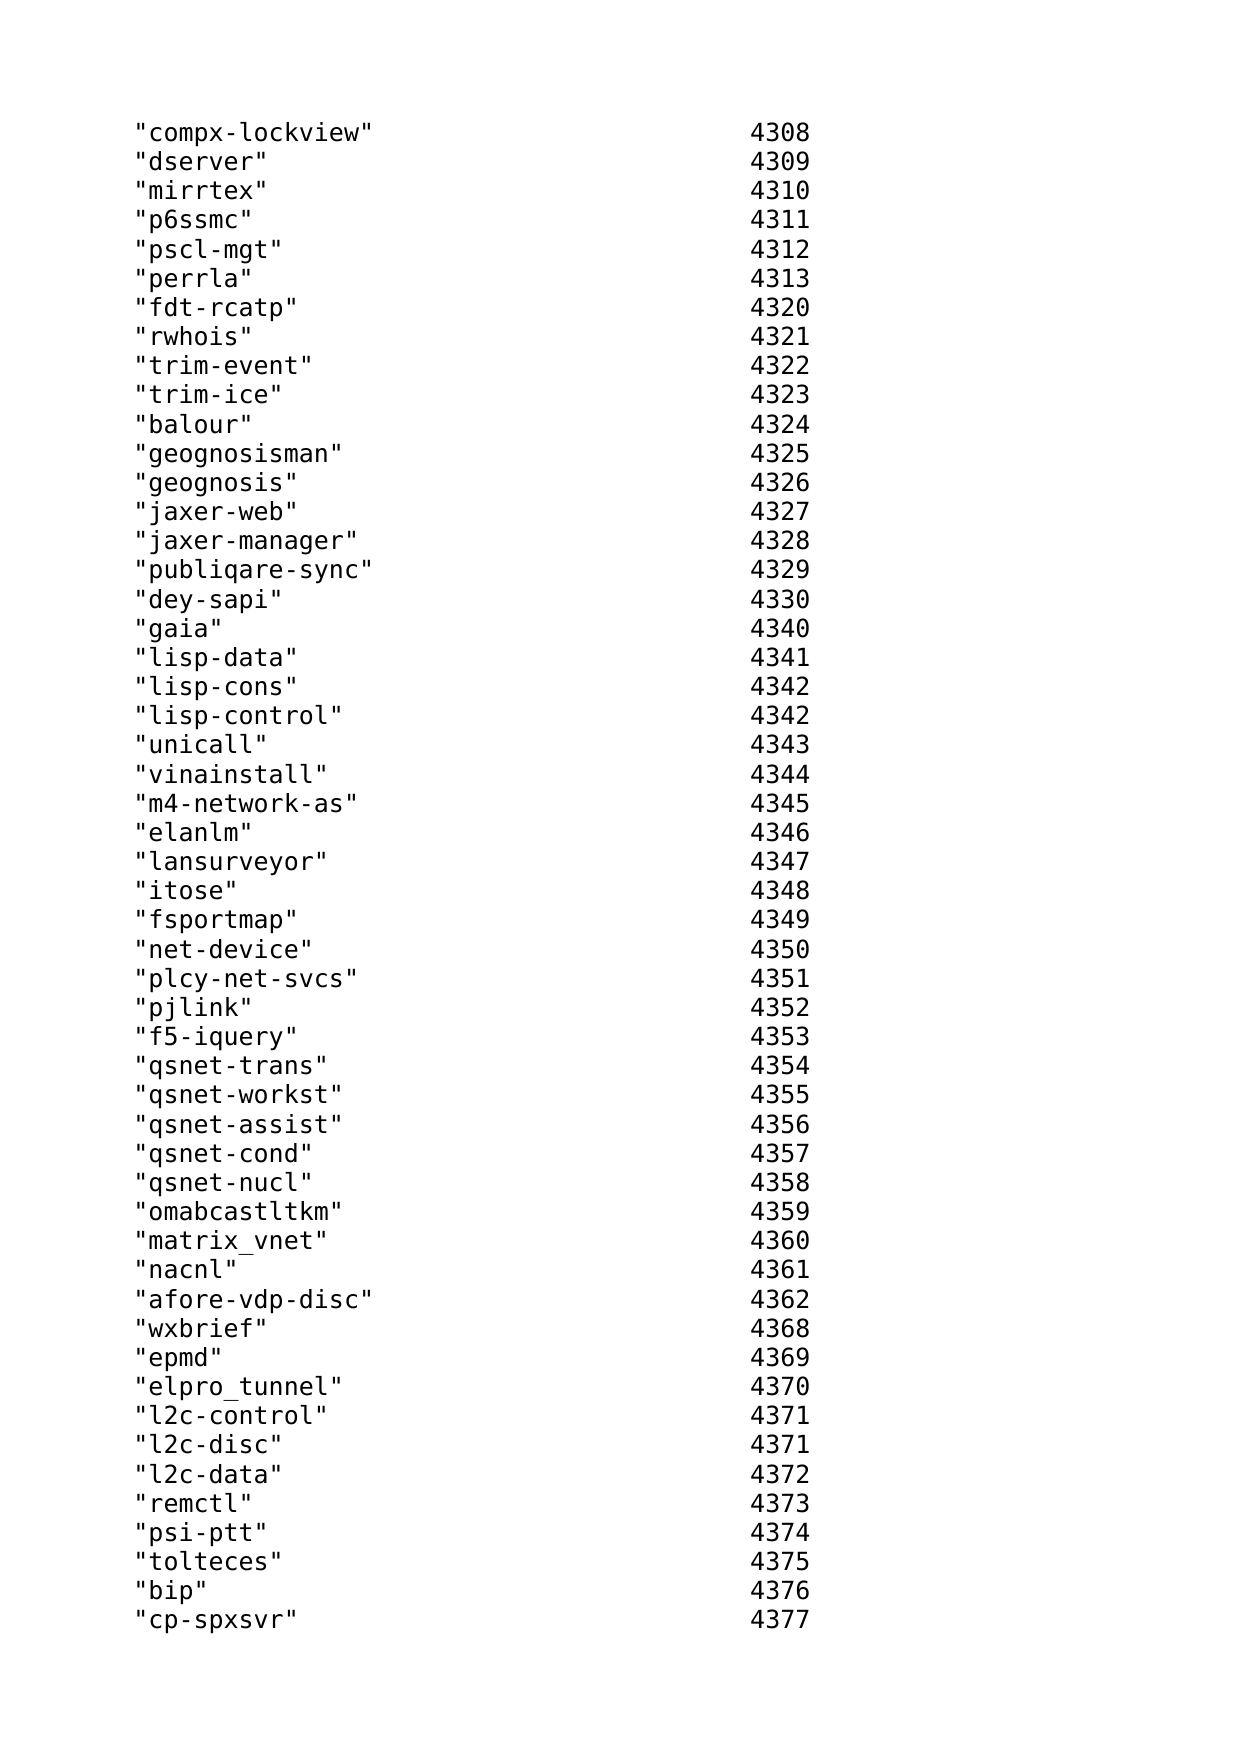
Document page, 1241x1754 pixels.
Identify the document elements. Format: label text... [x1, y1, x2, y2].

text "compx-lockview" 4308 "dserver" 4309 "mirrtex" 4310 "p6ssmc" 4311 "pscl-mgt" 4312 "perrla" 4313 "fdt-rcatp" 4320 "rwhois" 4321 "trim-event" 4322 "trim-ice" 4323 "balour" 4324 "geognosisman" 4325 "geognosis" 4326 "jaxer-web" 4327 "jaxer-manager" 4328 "publiqare-sync" 4329 "dey-sapi" 4330 "gaia" 4340 "lisp-data" 4341 "lisp-cons" 4342 "lisp-control" 4342 "unicall" 4343 "vinainstall" 4344 "m4-network-as" 4345 "elanlm" 4346 "lansurveyor" 4347 "itose" 4348 "fsportmap" 4349 "net-device" 4350 "plcy-net-svcs" 4351 "pjlink" 4352 "f5-iquery" 4353 "qsnet-trans" 4354 "qsnet-workst" 4355 "qsnet-assist" 4356 "qsnet-cond" 4357 "qsnet-nucl" 4358 "omabcastltkm" 4359 "matrix_vnet" 4360 "nacnl" 4361 "afore-vdp-disc" 4362 "wxbrief" 4368 "epmd" 4369 "elpro_tunnel" 4370 "l2c-control" 4371 "l2c-disc" 4371 "l2c-data" 4372 "remctl" 4373 "psi-ptt" 4374 "tolteces" 4375 "bip" 4376 "cp-spxsvr" 4377 [118, 118, 1122, 1635]
